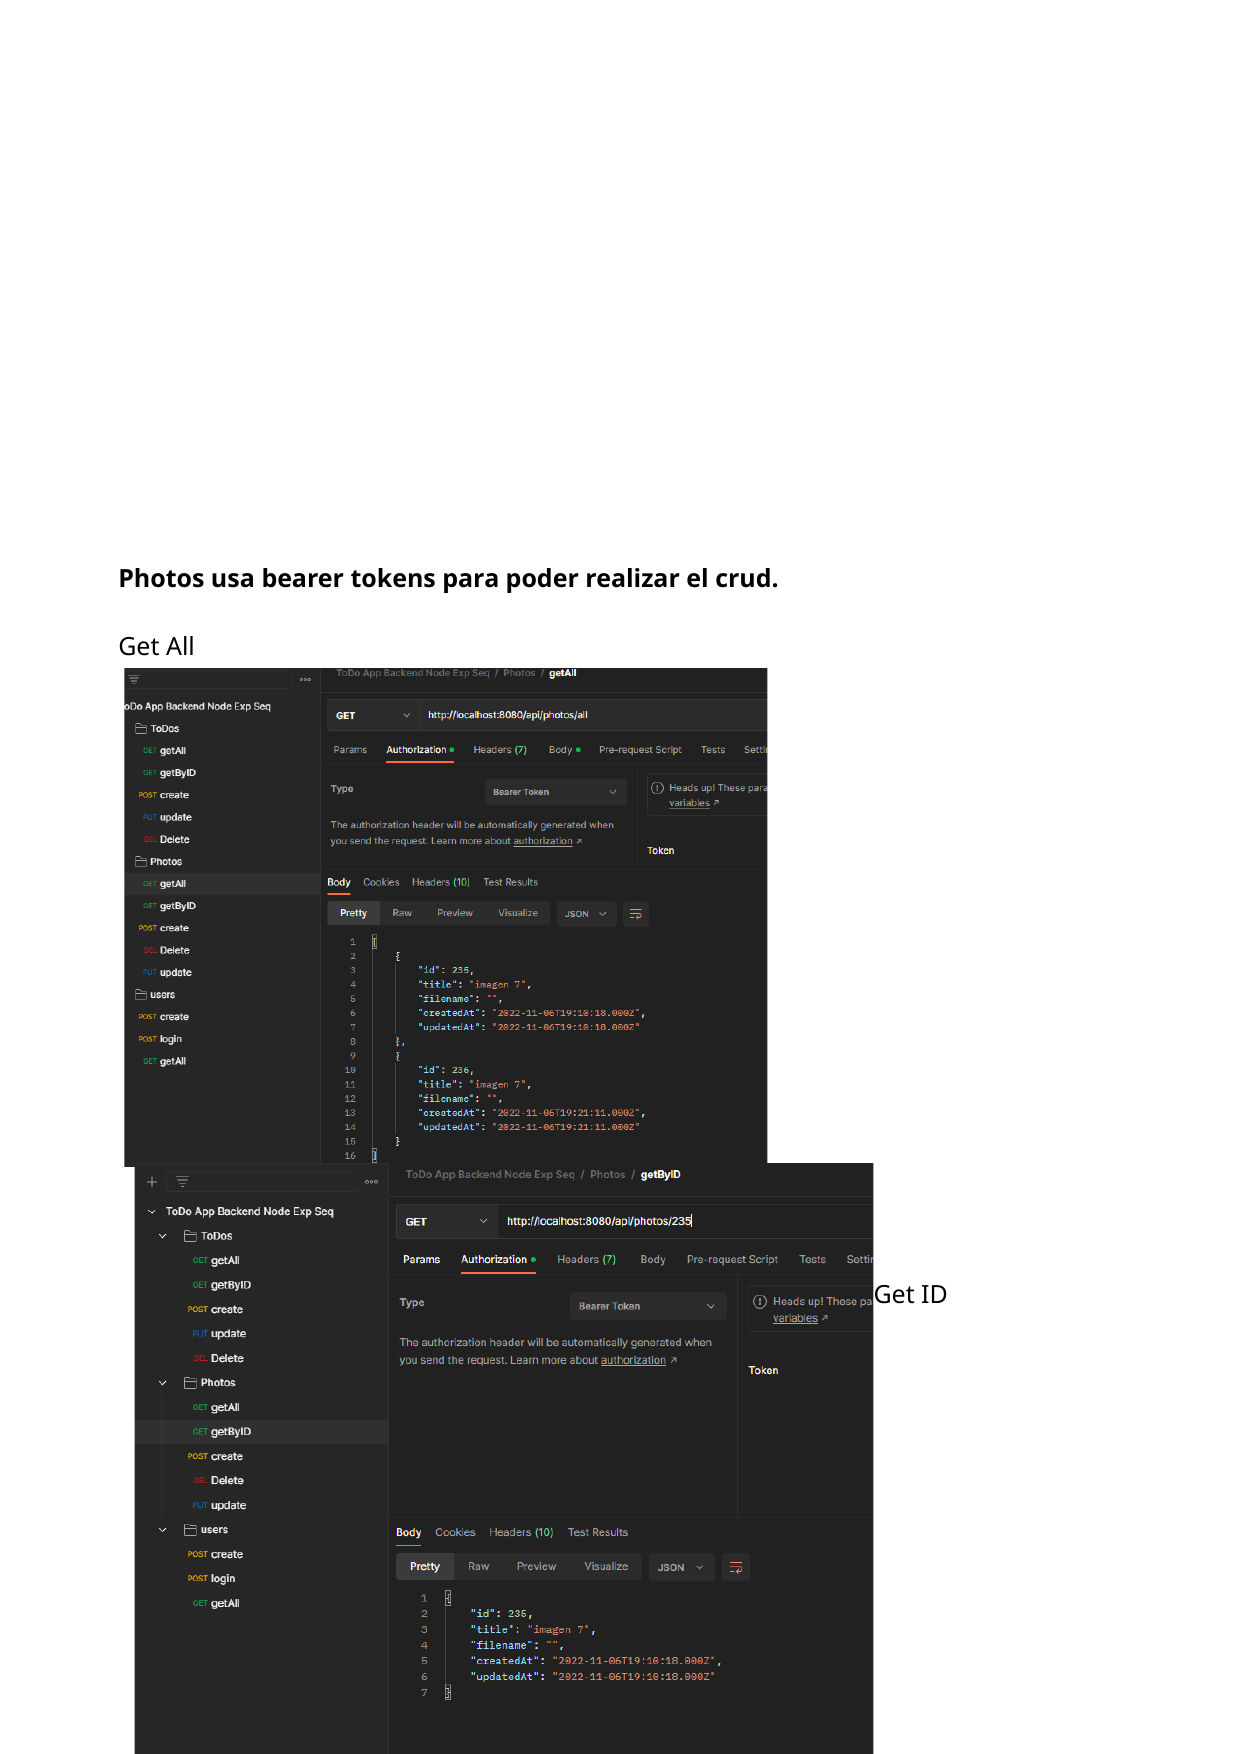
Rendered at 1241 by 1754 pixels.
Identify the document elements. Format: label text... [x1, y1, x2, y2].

text [118, 1276, 134, 1310]
text Get All [118, 629, 1122, 663]
text Get ID [874, 1276, 1122, 1310]
picture [124, 668, 874, 1754]
text Photos usa bearer tokens para poder realizar el crud. [118, 561, 1122, 595]
